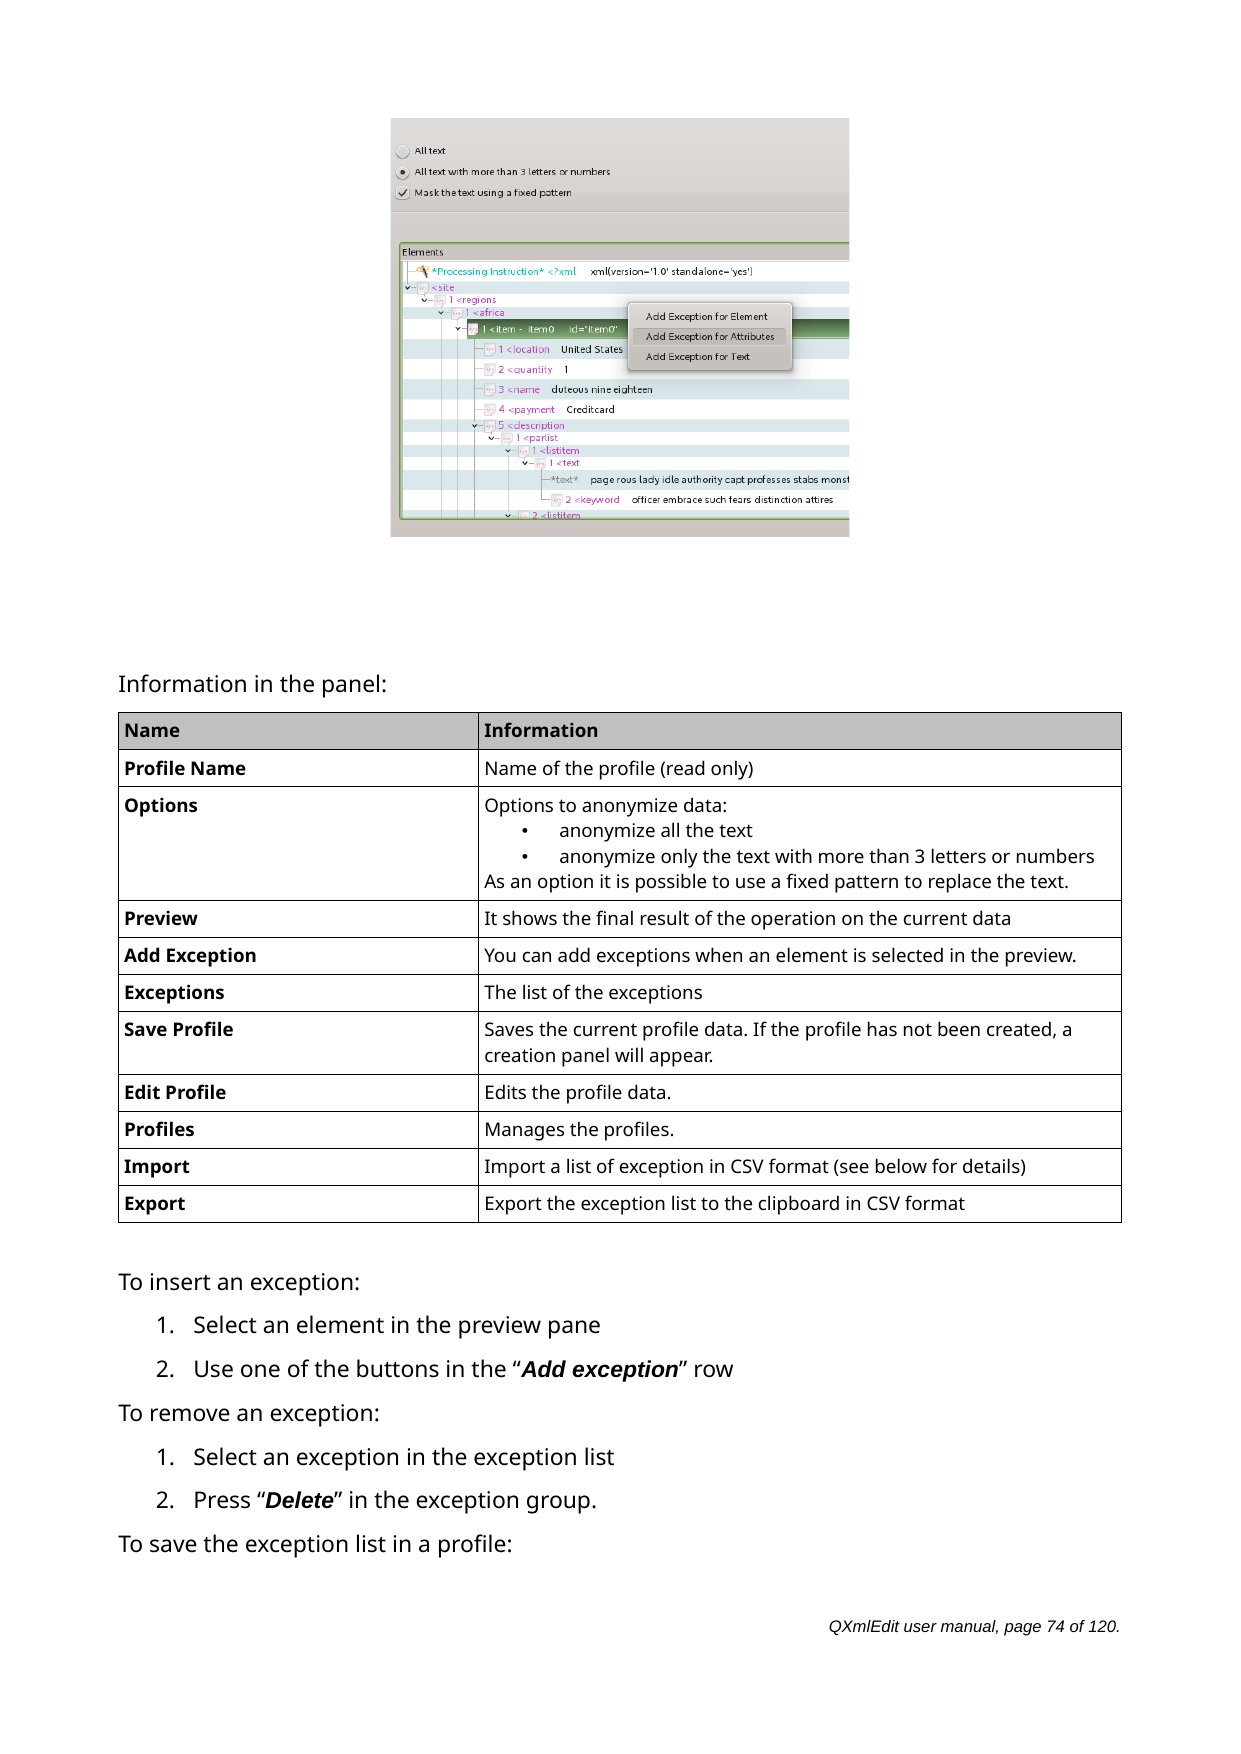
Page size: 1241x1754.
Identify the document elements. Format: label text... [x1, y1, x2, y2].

table_cell The list of the exceptions [479, 975, 1121, 1011]
table_cell Import a list of exception in CSV format (see below for details) [479, 1149, 1121, 1185]
table_cell Profiles [119, 1112, 478, 1148]
table_cell Import [119, 1149, 478, 1185]
text To save the exception list in a profile: [118, 1528, 1122, 1559]
table_cell You can add exceptions when an element is selected in the preview. [479, 938, 1121, 974]
table_cell Manages the profiles. [479, 1112, 1121, 1148]
list Select an element in the preview pane [156, 1309, 1122, 1341]
table_header Name [119, 713, 478, 749]
picture [390, 118, 850, 537]
list Use one of the buttons in the “Add exception” row [156, 1353, 1122, 1384]
table_cell Save Profile [119, 1012, 478, 1073]
list Select an exception in the exception list [156, 1441, 1122, 1472]
table_cell Options [119, 787, 478, 900]
table_cell Exceptions [119, 975, 478, 1011]
table_cell Add Exception [119, 938, 478, 974]
table_cell It shows the final result of the operation on the current data [479, 901, 1121, 937]
table_cell Preview [119, 901, 478, 937]
table_header Information [479, 713, 1121, 749]
table_cell Profile Name [119, 750, 478, 786]
table_cell Export the exception list to the clipboard in CSV format [479, 1186, 1121, 1222]
table_cell Edits the profile data. [479, 1075, 1121, 1111]
table_cell Name of the profile (read only) [479, 750, 1121, 786]
text To remove an exception: [118, 1397, 1122, 1428]
table_cell Export [119, 1186, 478, 1222]
text Information in the panel: [118, 668, 1122, 699]
table_cell Saves the current profile data. If the profile has not been created, a creation panel will appear. [479, 1012, 1121, 1073]
table_cell Options to anonymize data: anonymize all the text anonymize only the text with more than 3 letters or numbers As an option it is possible to use a fixed pattern to replace the text. [479, 787, 1121, 900]
list Press “Delete” in the exception group. [156, 1484, 1122, 1516]
text To insert an exception: [118, 1266, 1122, 1297]
table_cell Edit Profile [119, 1075, 478, 1111]
